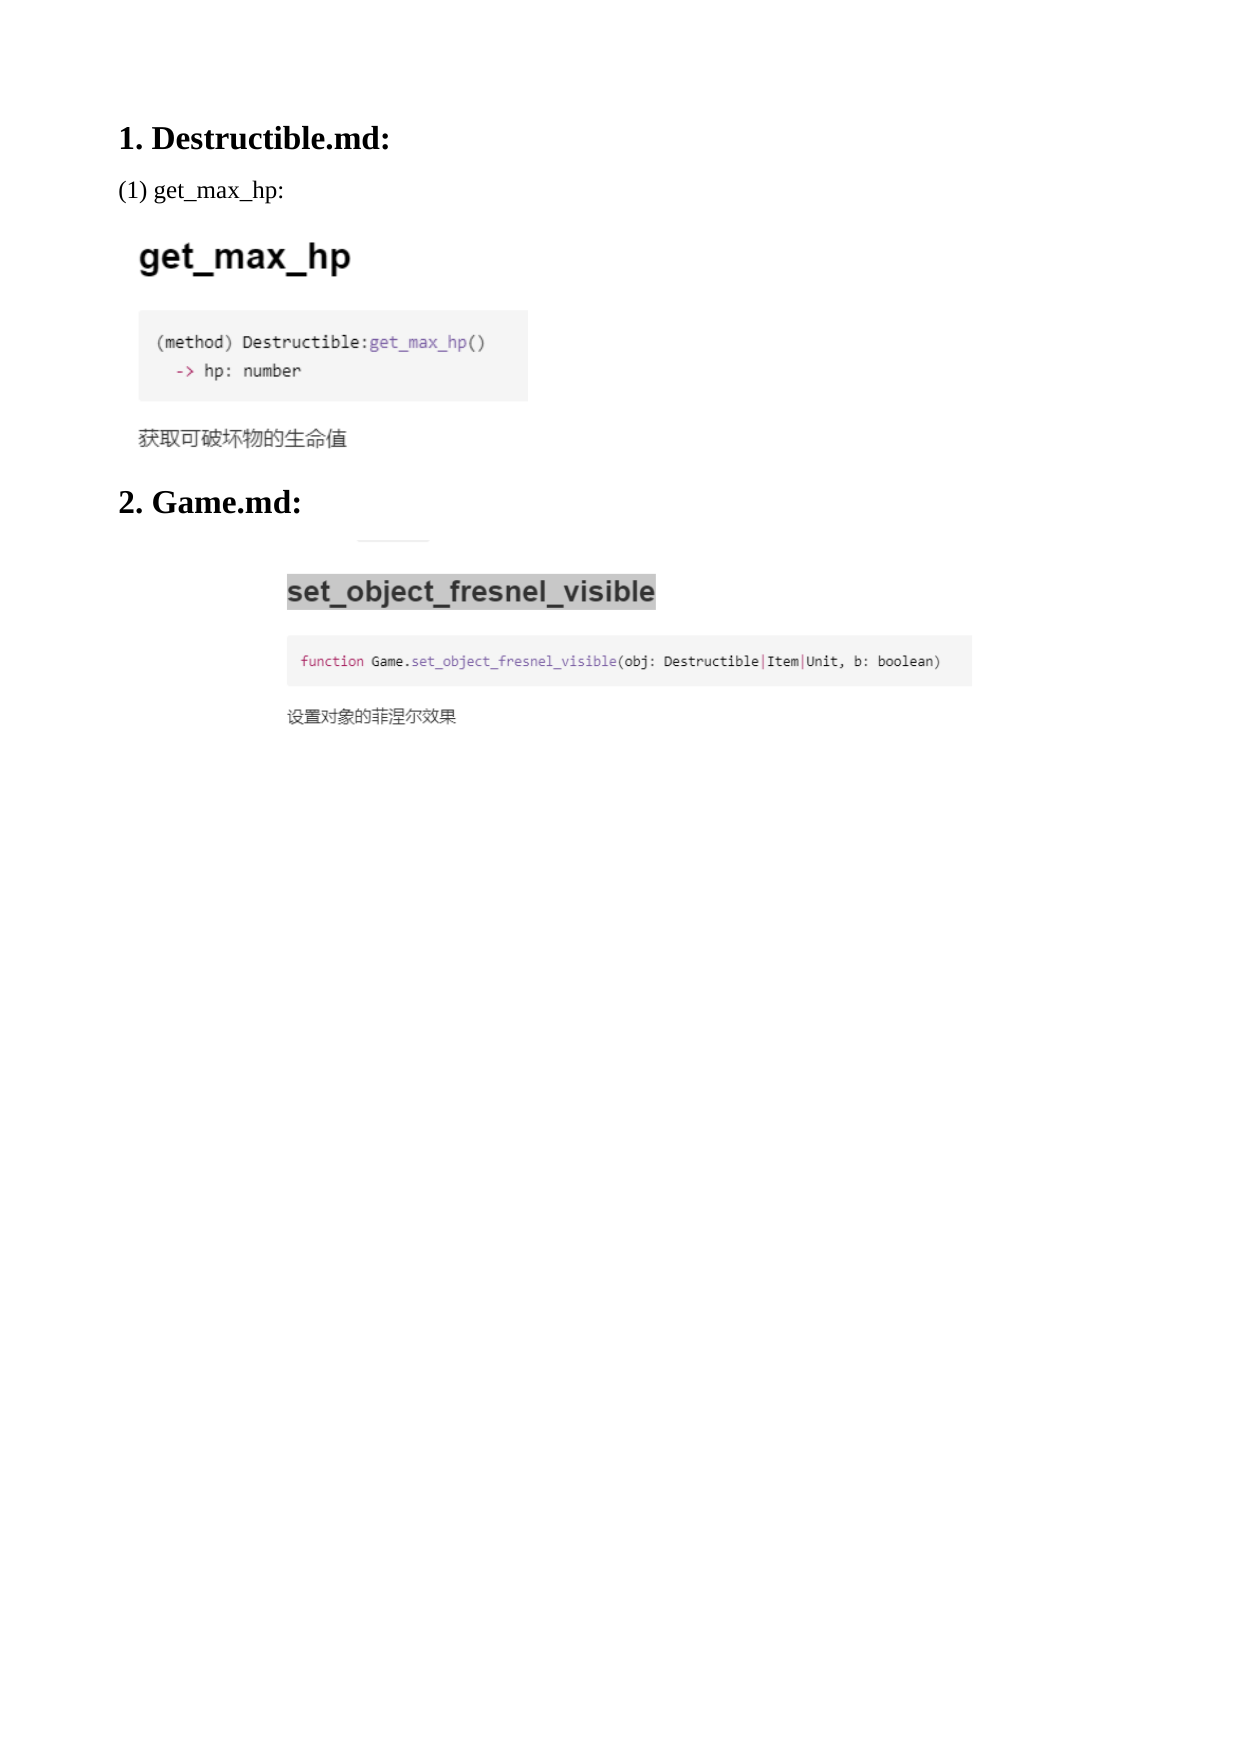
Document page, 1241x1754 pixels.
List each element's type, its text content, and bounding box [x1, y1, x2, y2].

picture [268, 540, 973, 735]
picture [131, 227, 528, 464]
text 1. Destructible.md: [118, 118, 1122, 156]
text 2. Game.md: [118, 219, 1122, 521]
text (1) get_max_hp: [118, 176, 1122, 204]
